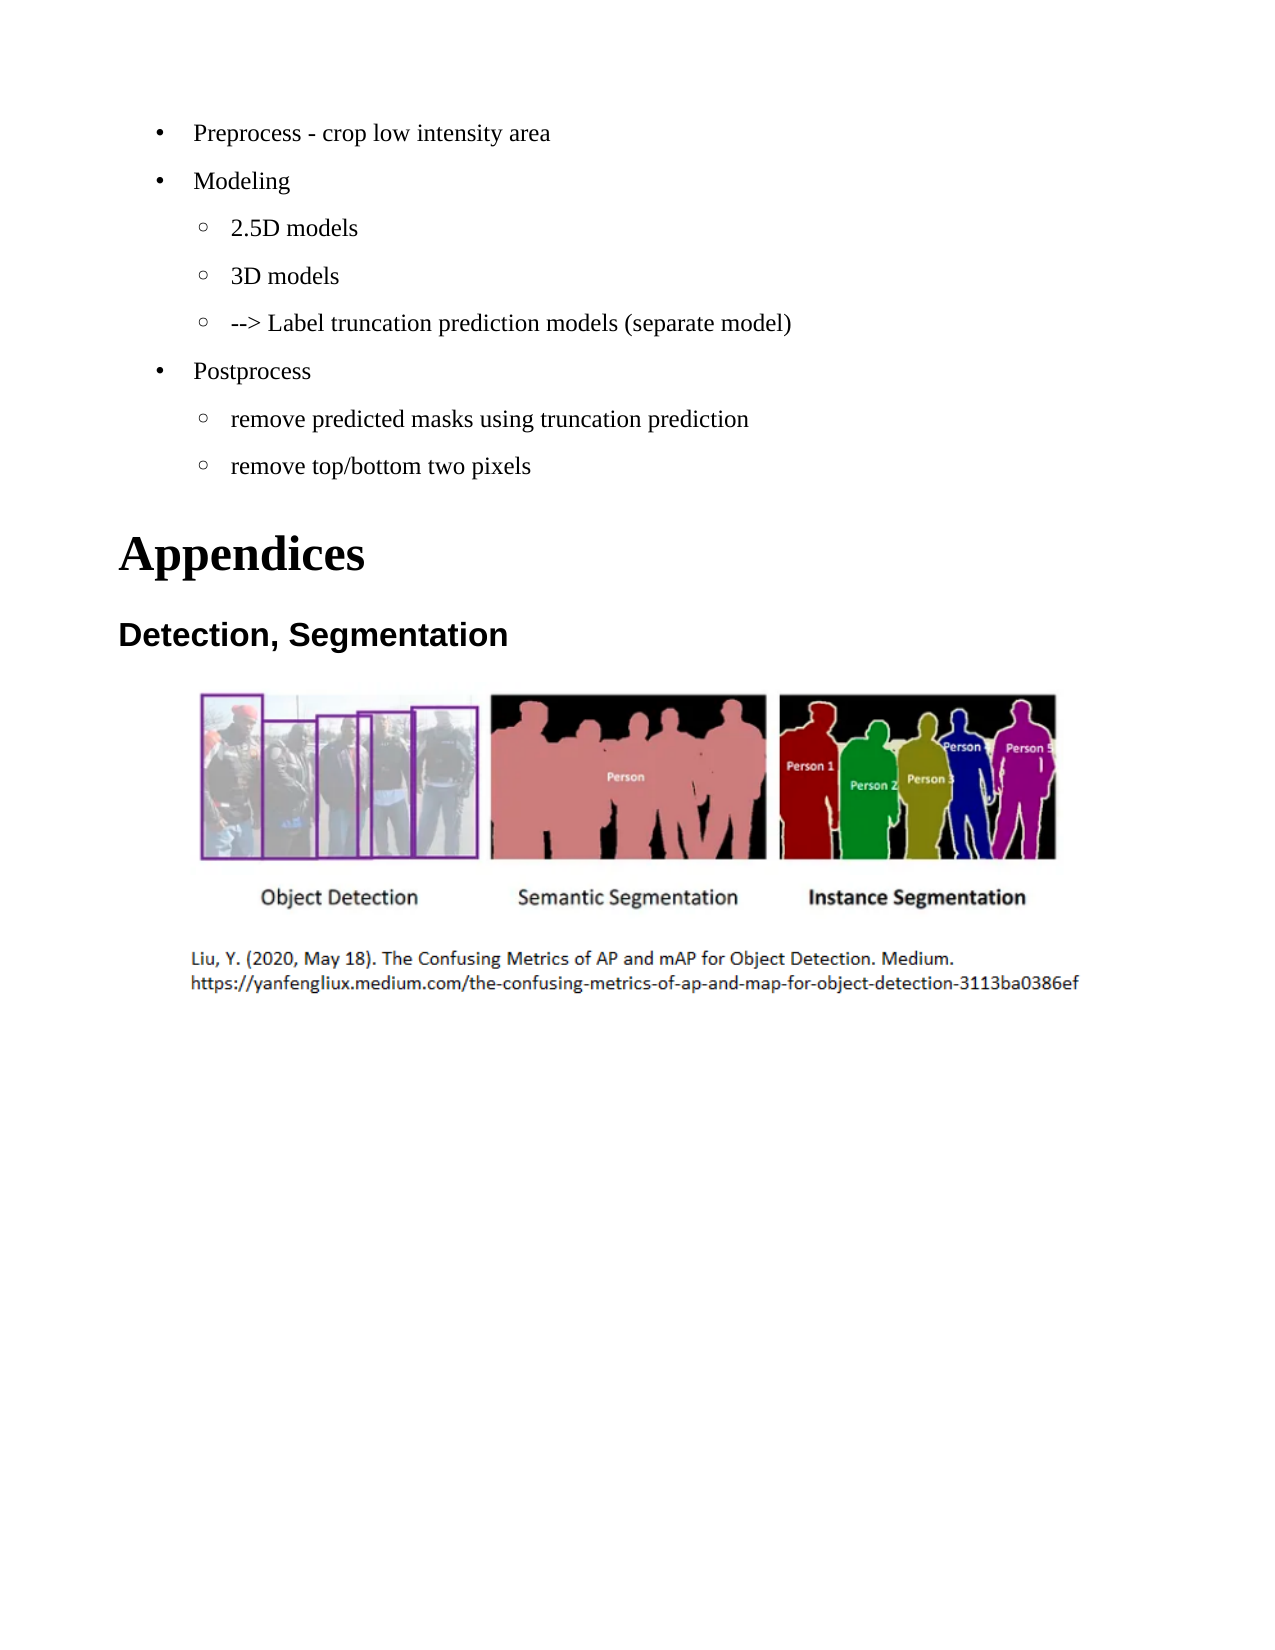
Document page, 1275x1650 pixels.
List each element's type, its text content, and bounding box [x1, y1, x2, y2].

list 2.5D models [193, 213, 1157, 242]
list Preprocess - crop low intensity area [156, 118, 1157, 147]
picture [187, 682, 1084, 1001]
list Postprocess [156, 356, 1157, 385]
list Modeling [156, 166, 1157, 194]
list --> Label truncation prediction models (separate model) [193, 308, 1157, 337]
list 3D models [193, 261, 1157, 290]
subtitle Appendices [118, 524, 1157, 581]
list remove top/bottom two pixels [193, 451, 1157, 480]
subtitle Detection, Segmentation [118, 615, 1157, 653]
list remove predicted masks using truncation prediction [193, 404, 1157, 432]
